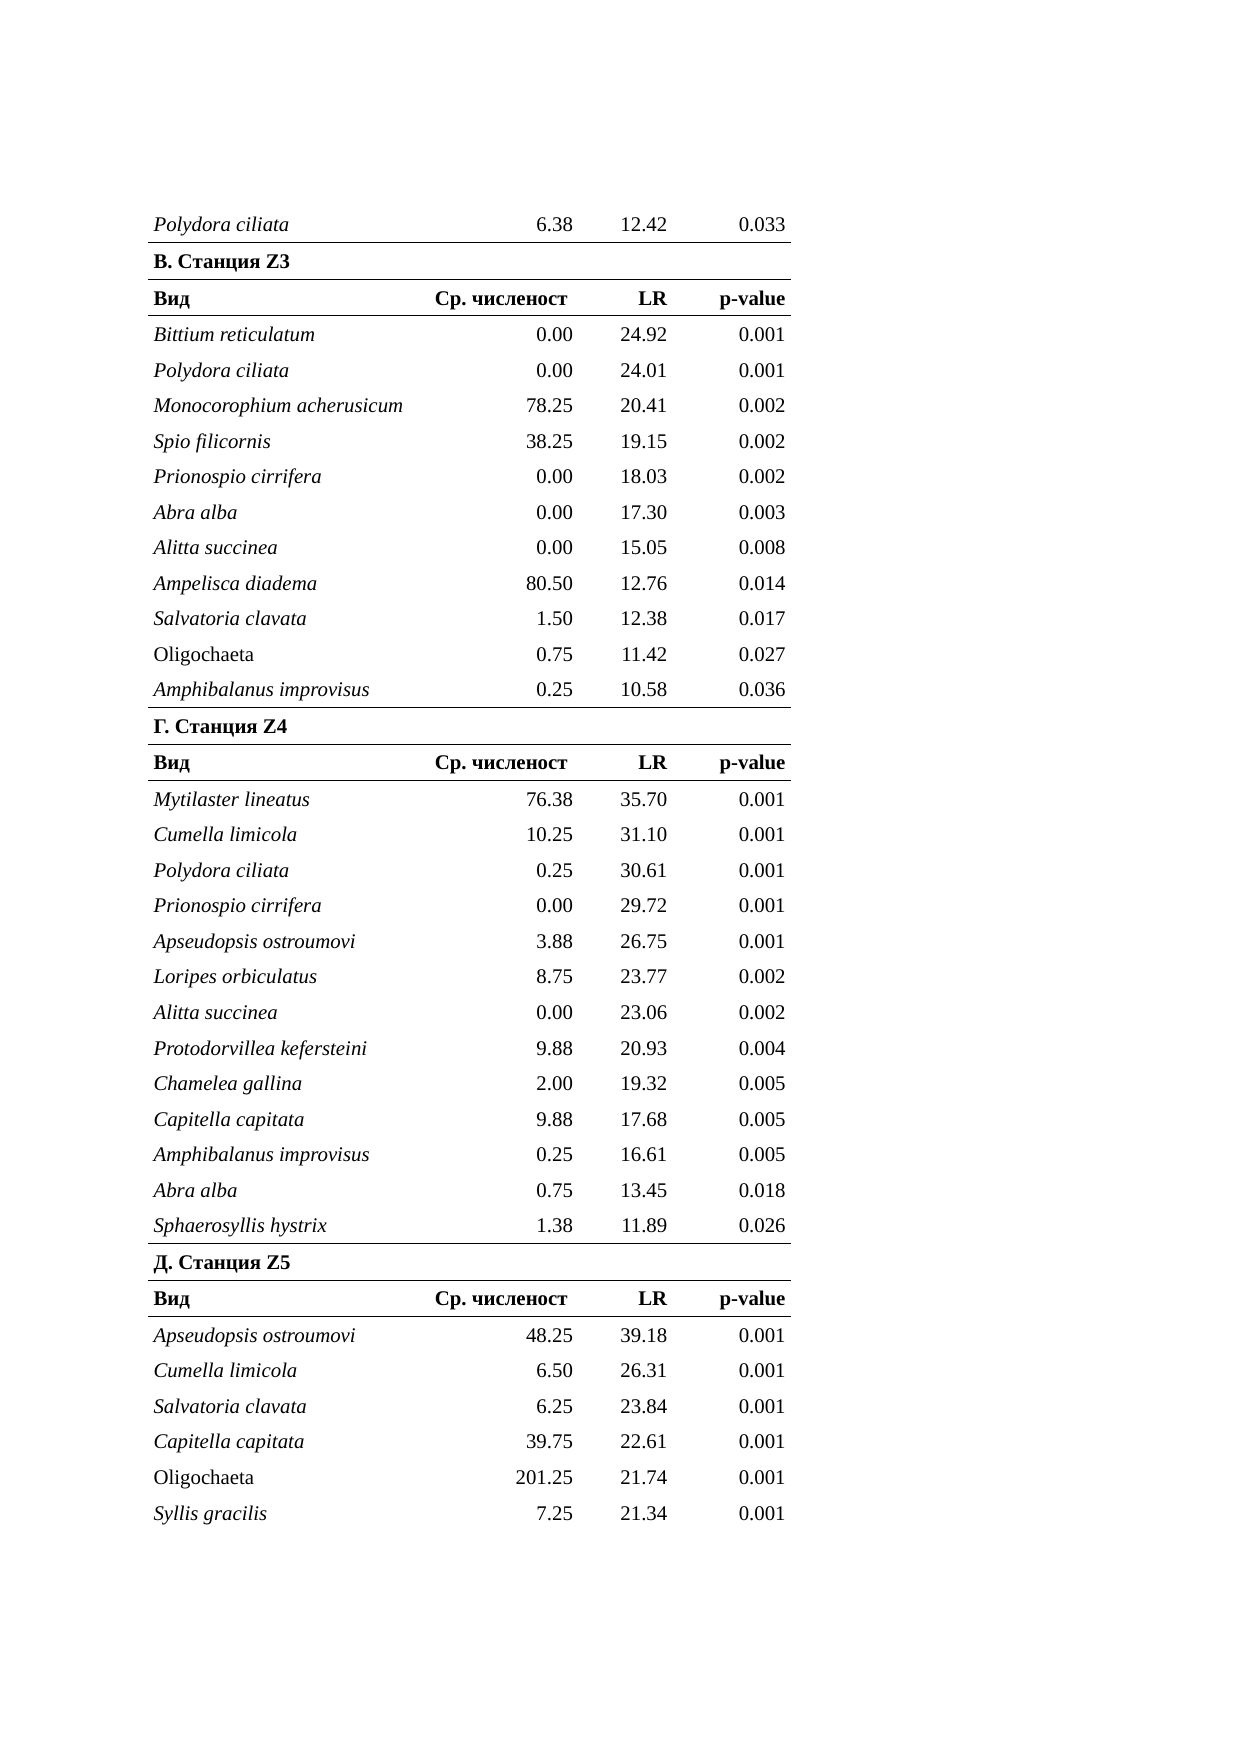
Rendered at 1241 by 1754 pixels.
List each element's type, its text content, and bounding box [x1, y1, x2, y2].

table_cell Mytilaster lineatus [148, 781, 425, 817]
table_cell 11.89 [578, 1208, 673, 1243]
table_cell Polydora ciliata [148, 852, 425, 888]
table_cell 29.72 [578, 888, 673, 923]
table_cell 17.68 [578, 1101, 673, 1136]
table_cell 12.76 [578, 565, 673, 600]
table_cell Cumella limicola [148, 1353, 425, 1388]
table_cell 0.001 [673, 1495, 791, 1530]
table_cell 23.84 [578, 1388, 673, 1424]
table_cell Amphibalanus improvisus [148, 671, 425, 707]
table_cell 0.25 [425, 852, 578, 888]
table_cell 30.61 [578, 852, 673, 888]
table_cell 19.15 [578, 423, 673, 458]
table_cell 21.74 [578, 1459, 673, 1495]
table_cell 0.033 [673, 207, 791, 242]
table_cell 0.003 [673, 494, 791, 529]
table_cell 9.88 [425, 1030, 578, 1065]
table_cell Oligochaeta [148, 1459, 425, 1495]
table_cell 2.00 [425, 1065, 578, 1101]
table_cell 22.61 [578, 1424, 673, 1459]
table_cell 0.008 [673, 529, 791, 565]
table_cell 20.41 [578, 387, 673, 423]
table_cell 6.50 [425, 1353, 578, 1388]
table_cell 0.25 [425, 671, 578, 707]
table_cell 0.001 [673, 352, 791, 387]
table_cell 0.002 [673, 458, 791, 494]
table_cell 24.01 [578, 352, 673, 387]
table_cell 0.001 [673, 781, 791, 817]
table_cell 10.58 [578, 671, 673, 707]
table_cell Capitella capitata [148, 1424, 425, 1459]
table_cell 76.38 [425, 781, 578, 817]
table_cell 20.93 [578, 1030, 673, 1065]
table_cell Prionospio cirrifera [148, 458, 425, 494]
table_cell Alitta succinea [148, 529, 425, 565]
table_cell 8.75 [425, 959, 578, 994]
table_cell 0.75 [425, 1172, 578, 1207]
table_cell 17.30 [578, 494, 673, 529]
table_cell 7.25 [425, 1495, 578, 1530]
table_cell 1.38 [425, 1208, 578, 1243]
table_cell 0.005 [673, 1136, 791, 1172]
table_cell 0.001 [673, 1424, 791, 1459]
table_cell Ср. численост [425, 1281, 578, 1316]
table_cell Ср. численост [425, 745, 578, 780]
table_cell Cumella limicola [148, 817, 425, 852]
table_cell 39.75 [425, 1424, 578, 1459]
table_cell В. Станция Z3 [148, 243, 791, 279]
table_cell 0.001 [673, 316, 791, 352]
table_cell 0.75 [425, 636, 578, 671]
table_cell Monocorophium acherusicum [148, 387, 425, 423]
table_cell 0.004 [673, 1030, 791, 1065]
table_cell 16.61 [578, 1136, 673, 1172]
table_cell 26.75 [578, 923, 673, 959]
table_cell 6.38 [425, 207, 578, 242]
table_cell Chamelea gallina [148, 1065, 425, 1101]
table_cell 26.31 [578, 1353, 673, 1388]
table_cell Salvatoria clavata [148, 1388, 425, 1424]
table_cell 0.014 [673, 565, 791, 600]
table_cell 39.18 [578, 1317, 673, 1353]
table_cell LR [578, 1281, 673, 1316]
table_cell 11.42 [578, 636, 673, 671]
table_cell 6.25 [425, 1388, 578, 1424]
table_cell LR [578, 280, 673, 315]
table_cell 0.017 [673, 600, 791, 636]
table_cell Polydora ciliata [148, 352, 425, 387]
table_cell Ср. численост [425, 280, 578, 315]
table_cell Capitella capitata [148, 1101, 425, 1136]
table_cell 23.06 [578, 994, 673, 1030]
table_cell 0.005 [673, 1065, 791, 1101]
table_cell 0.002 [673, 387, 791, 423]
table_cell Г. Станция Z4 [148, 708, 791, 743]
table_cell 1.50 [425, 600, 578, 636]
table_cell 0.001 [673, 852, 791, 888]
table_cell Spio filicornis [148, 423, 425, 458]
table_cell 0.00 [425, 458, 578, 494]
table_cell 0.001 [673, 1317, 791, 1353]
table_cell 0.027 [673, 636, 791, 671]
table_cell 0.00 [425, 888, 578, 923]
table_cell 0.25 [425, 1136, 578, 1172]
table_cell Protodorvillea kefersteini [148, 1030, 425, 1065]
table_cell 15.05 [578, 529, 673, 565]
table_cell Вид [148, 745, 425, 780]
table_cell Bittium reticulatum [148, 316, 425, 352]
table_cell Abra alba [148, 494, 425, 529]
table_cell 0.001 [673, 888, 791, 923]
table_cell Alitta succinea [148, 994, 425, 1030]
table_cell Apseudopsis ostroumovi [148, 923, 425, 959]
table_cell 19.32 [578, 1065, 673, 1101]
table_cell 24.92 [578, 316, 673, 352]
table_cell 23.77 [578, 959, 673, 994]
table_cell 0.005 [673, 1101, 791, 1136]
table_cell p-value [673, 280, 791, 315]
table_cell 13.45 [578, 1172, 673, 1207]
table_cell 21.34 [578, 1495, 673, 1530]
table_cell 80.50 [425, 565, 578, 600]
table_cell 18.03 [578, 458, 673, 494]
table_cell 0.001 [673, 923, 791, 959]
table_cell Oligochaeta [148, 636, 425, 671]
table_cell 0.00 [425, 994, 578, 1030]
table_cell 12.42 [578, 207, 673, 242]
table_cell 0.001 [673, 1353, 791, 1388]
table_cell 3.88 [425, 923, 578, 959]
table_cell LR [578, 745, 673, 780]
table_cell Ampelisca diadema [148, 565, 425, 600]
table_cell 0.00 [425, 494, 578, 529]
table_cell Вид [148, 280, 425, 315]
table_cell Abra alba [148, 1172, 425, 1207]
table_cell 10.25 [425, 817, 578, 852]
table_cell 35.70 [578, 781, 673, 817]
table_cell 9.88 [425, 1101, 578, 1136]
table_cell Вид [148, 1281, 425, 1316]
table_cell Loripes orbiculatus [148, 959, 425, 994]
table_cell Syllis gracilis [148, 1495, 425, 1530]
table_cell 0.026 [673, 1208, 791, 1243]
table_cell p-value [673, 745, 791, 780]
table_cell 12.38 [578, 600, 673, 636]
table_cell 0.00 [425, 352, 578, 387]
table_cell 31.10 [578, 817, 673, 852]
table_cell 0.001 [673, 1459, 791, 1495]
table_cell Polydora ciliata [148, 207, 425, 242]
table_cell 0.002 [673, 994, 791, 1030]
table_cell 0.036 [673, 671, 791, 707]
table_cell 201.25 [425, 1459, 578, 1495]
table_cell 0.001 [673, 1388, 791, 1424]
table_cell 78.25 [425, 387, 578, 423]
table_cell 0.001 [673, 817, 791, 852]
table_cell p-value [673, 1281, 791, 1316]
table_cell 0.00 [425, 316, 578, 352]
table_cell Amphibalanus improvisus [148, 1136, 425, 1172]
table_cell 38.25 [425, 423, 578, 458]
table_cell Salvatoria clavata [148, 600, 425, 636]
table_cell 0.002 [673, 423, 791, 458]
table_cell 0.00 [425, 529, 578, 565]
table_cell 48.25 [425, 1317, 578, 1353]
table_cell 0.018 [673, 1172, 791, 1207]
table_cell 0.002 [673, 959, 791, 994]
table_cell Sphaerosyllis hystrix [148, 1208, 425, 1243]
table_cell Prionospio cirrifera [148, 888, 425, 923]
table_cell Д. Станция Z5 [148, 1244, 791, 1279]
table_cell Apseudopsis ostroumovi [148, 1317, 425, 1353]
